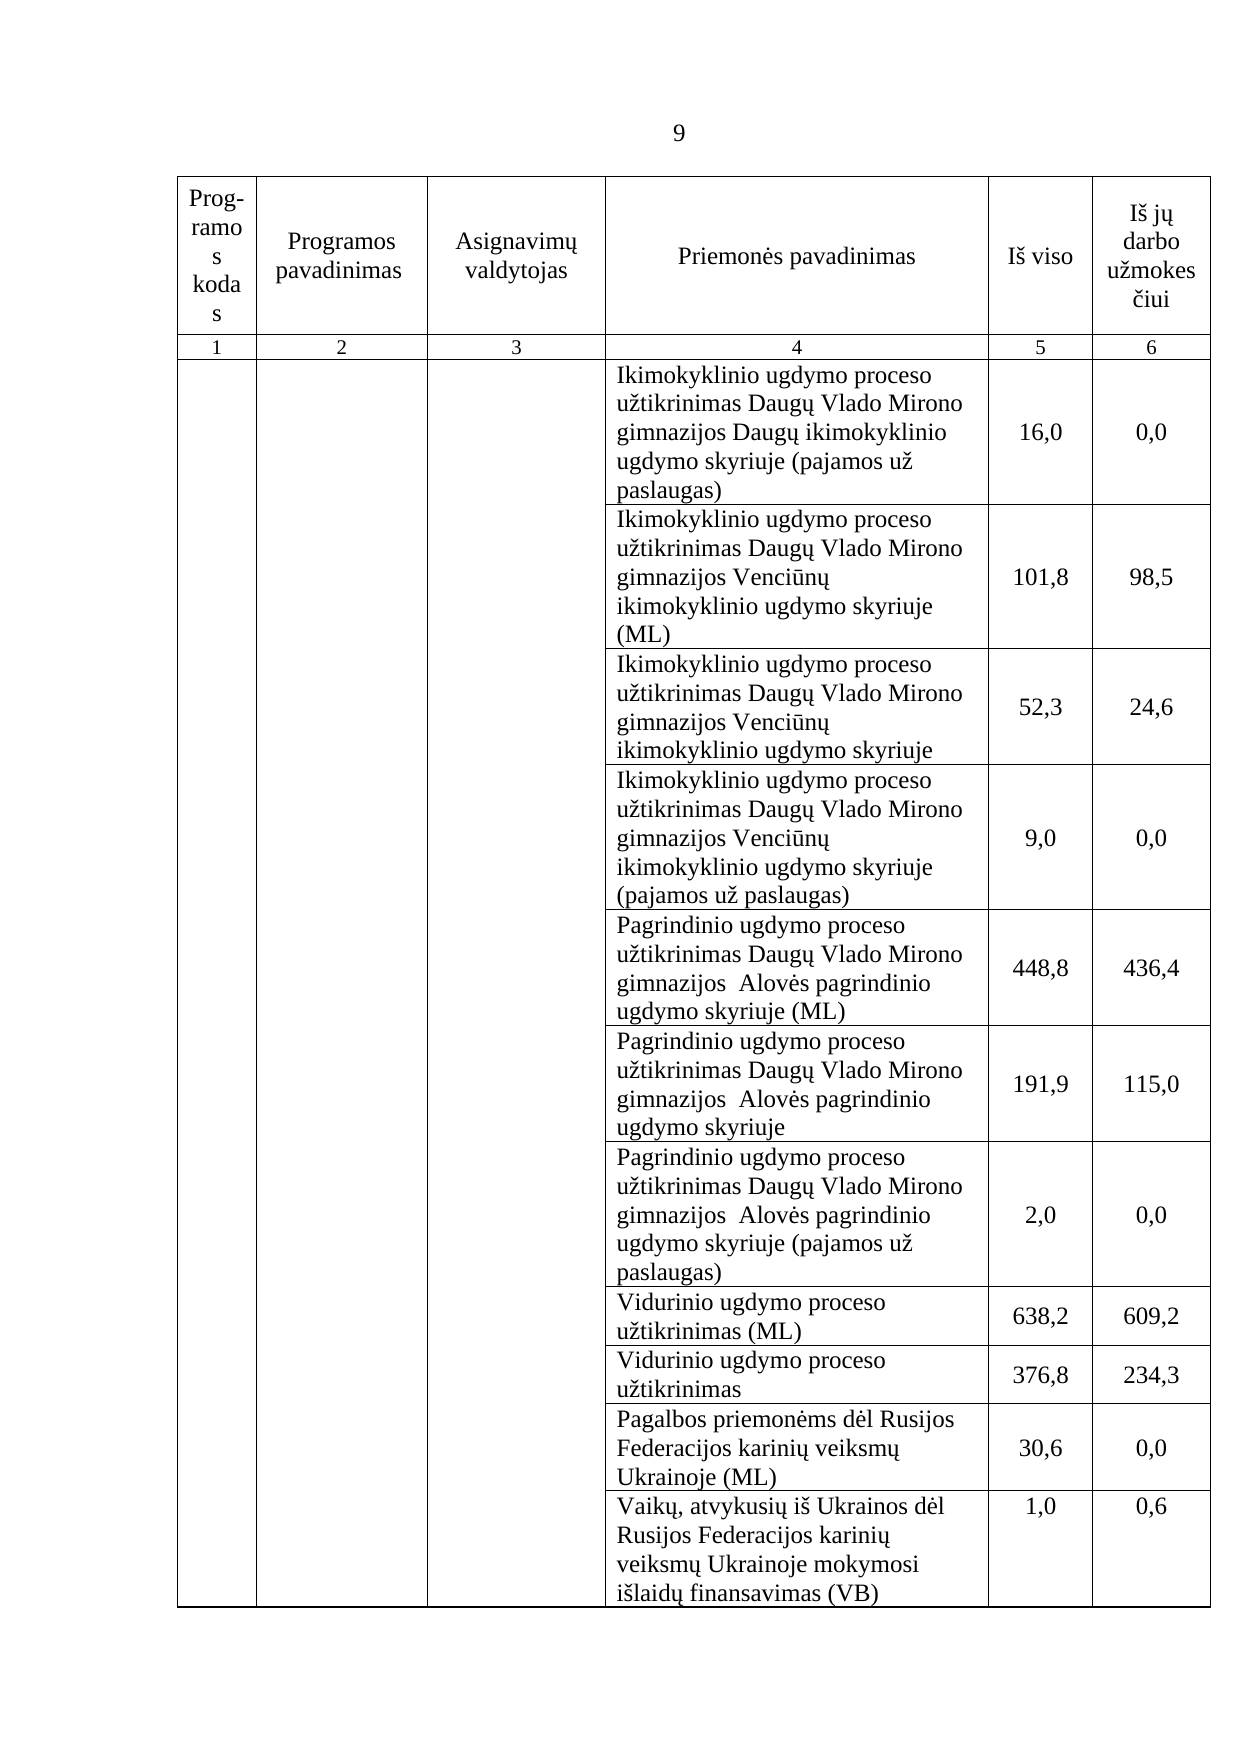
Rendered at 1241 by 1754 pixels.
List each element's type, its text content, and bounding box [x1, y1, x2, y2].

table_cell 0,0 [1093, 765, 1210, 909]
table_cell 609,2 [1093, 1287, 1210, 1344]
table_cell 101,8 [989, 505, 1092, 648]
table_cell Pagrindinio ugdymo proceso užtikrinimas Daugų Vlado Mirono gimnazijos Alovės pagrindinio ugdymo skyriuje (ML) [606, 910, 988, 1025]
table_cell 234,3 [1093, 1346, 1210, 1403]
table_cell 16,0 [989, 360, 1092, 503]
table_header Priemonės pavadinimas [606, 177, 988, 333]
table_cell Vidurinio ugdymo proceso užtikrinimas (ML) [606, 1287, 988, 1344]
table_cell 4 [606, 335, 988, 359]
table_cell 1,0 [989, 1491, 1092, 1606]
table_cell 5 [989, 335, 1092, 359]
table_cell Pagrindinio ugdymo proceso užtikrinimas Daugų Vlado Mirono gimnazijos Alovės pagrindinio ugdymo skyriuje [606, 1026, 988, 1141]
table_cell Vidurinio ugdymo proceso užtikrinimas [606, 1346, 988, 1403]
table_cell Ikimokyklinio ugdymo proceso užtikrinimas Daugų Vlado Mirono gimnazijos Venciūnų ikimokyklinio ugdymo skyriuje (ML) [606, 505, 988, 648]
table_cell 0,0 [1093, 360, 1210, 503]
table_cell 0,0 [1093, 1142, 1210, 1286]
table_header Iš viso [989, 177, 1092, 333]
table_cell 3 [428, 335, 605, 359]
table_cell 436,4 [1093, 910, 1210, 1025]
table_cell 191,9 [989, 1026, 1092, 1141]
table_cell Ikimokyklinio ugdymo proceso užtikrinimas Daugų Vlado Mirono gimnazijos Venciūnų ikimokyklinio ugdymo skyriuje [606, 649, 988, 764]
table_header Programos pavadinimas [257, 177, 427, 333]
table_cell 98,5 [1093, 505, 1210, 648]
table_cell 1 [178, 335, 256, 359]
table_header Prog-ramos kodas [178, 177, 256, 333]
table_header Asignavimų valdytojas [428, 177, 605, 333]
table_header Iš jų darbo užmokesčiui [1093, 177, 1210, 333]
table_cell 2 [257, 335, 427, 359]
table_cell [178, 360, 256, 1606]
table_cell Ikimokyklinio ugdymo proceso užtikrinimas Daugų Vlado Mirono gimnazijos Daugų ikimokyklinio ugdymo skyriuje (pajamos už paslaugas) [606, 360, 988, 503]
table_cell 6 [1093, 335, 1210, 359]
table_cell 115,0 [1093, 1026, 1210, 1141]
table_cell Vaikų, atvykusių iš Ukrainos dėl Rusijos Federacijos karinių veiksmų Ukrainoje mokymosi išlaidų finansavimas (VB) [606, 1491, 988, 1606]
table_cell 0,6 [1093, 1491, 1210, 1606]
table_cell Pagrindinio ugdymo proceso užtikrinimas Daugų Vlado Mirono gimnazijos Alovės pagrindinio ugdymo skyriuje (pajamos už paslaugas) [606, 1142, 988, 1286]
table_cell 9,0 [989, 765, 1092, 909]
table_cell 376,8 [989, 1346, 1092, 1403]
table_cell 2,0 [989, 1142, 1092, 1286]
table_cell 30,6 [989, 1404, 1092, 1490]
table_cell [428, 360, 605, 1606]
table_cell 448,8 [989, 910, 1092, 1025]
table_cell Ikimokyklinio ugdymo proceso užtikrinimas Daugų Vlado Mirono gimnazijos Venciūnų ikimokyklinio ugdymo skyriuje (pajamos už paslaugas) [606, 765, 988, 909]
table_cell 24,6 [1093, 649, 1210, 764]
table_cell 52,3 [989, 649, 1092, 764]
table_cell 0,0 [1093, 1404, 1210, 1490]
table_cell [257, 360, 427, 1606]
table_cell Pagalbos priemonėms dėl Rusijos Federacijos karinių veiksmų Ukrainoje (ML) [606, 1404, 988, 1490]
table_cell 638,2 [989, 1287, 1092, 1344]
